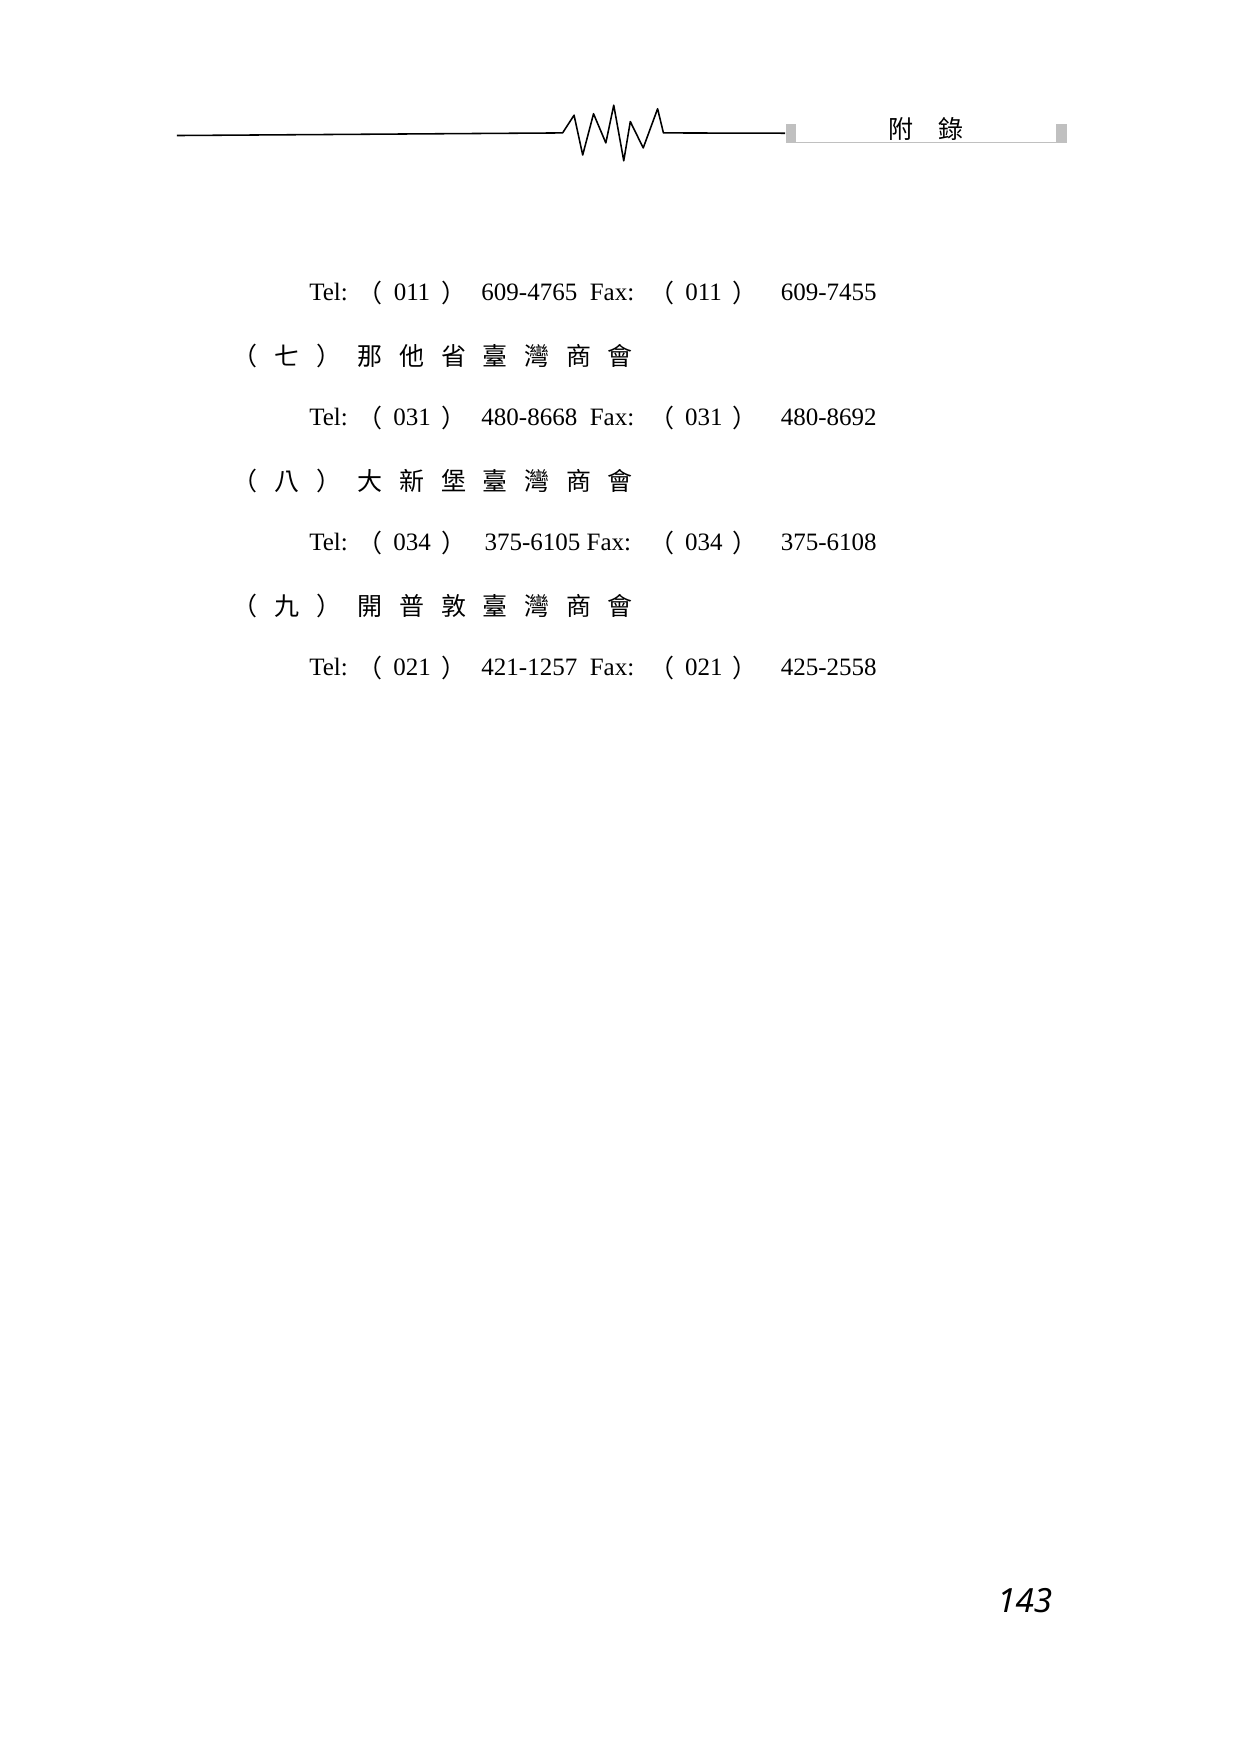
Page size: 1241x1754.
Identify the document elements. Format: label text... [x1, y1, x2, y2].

text Tel:（034）375-6105 Fax:（034）375-6108 [281, 500, 1058, 563]
text Tel:（031）480-8668 Fax:（031）480-8692 [281, 375, 1058, 438]
text Tel:（011）609-4765 Fax:（011）609-7455 [281, 250, 1058, 313]
text （八）大新堡臺灣商會 [207, 438, 1058, 500]
text （九）開普敦臺灣商會 [207, 563, 1058, 625]
text （七）那他省臺灣商會 [207, 313, 1058, 375]
text Tel:（021）421-1257 Fax:（021）425-2558 [281, 625, 1058, 688]
